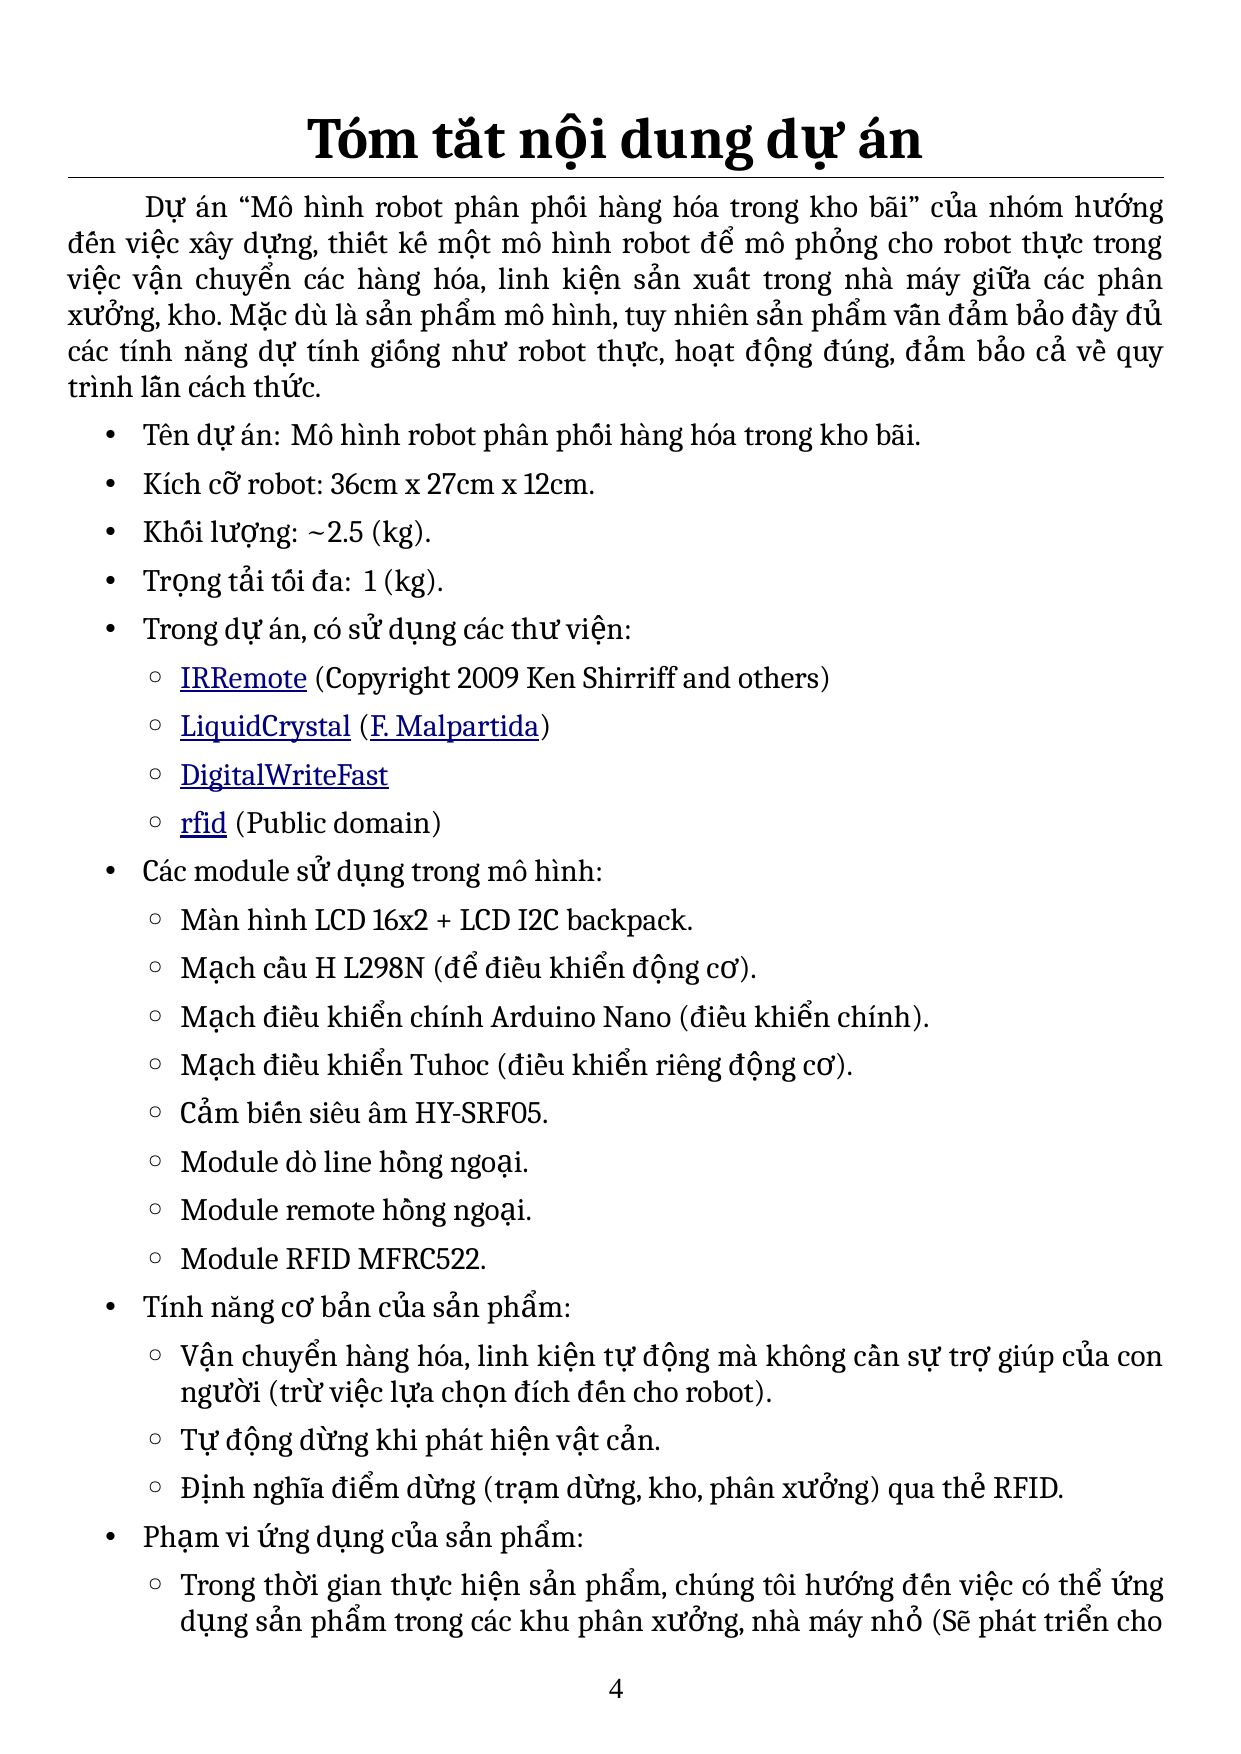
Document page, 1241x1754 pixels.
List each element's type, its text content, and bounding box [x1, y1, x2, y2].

list Định nghĩa điểm dừng (trạm dừng, kho, phân xưởng) qua thẻ RFID. [143, 1471, 1164, 1507]
list Mạch điều khiển Tuhoc (điều khiển riêng động cơ). [143, 1047, 1164, 1083]
list LiquidCrystal (F. Malpartida) [143, 708, 1164, 744]
list Khối lượng: ~2.5 (kg). [105, 514, 1164, 551]
list Kích cỡ robot: 36cm x 27cm x 12cm. [105, 466, 1164, 502]
list Mạch điều khiển chính Arduino Nano (điều khiển chính). [143, 999, 1164, 1035]
list Tự động dừng khi phát hiện vật cản. [143, 1422, 1164, 1458]
list Trong thời gian thực hiện sản phẩm, chúng tôi hướng đến việc có thể ứng dụng sản phẩm trong các khu phân xưởng, nhà máy nhỏ (Sẽ phát triển cho [143, 1568, 1164, 1639]
list rfid (Public domain) [143, 805, 1164, 841]
list Module remote hồng ngoại. [143, 1193, 1164, 1229]
list DigitalWriteFast [143, 757, 1164, 793]
list Vận chuyển hàng hóa, linh kiện tự động mà không cần sự trợ giúp của con người (trừ việc lựa chọn đích đến cho robot). [143, 1338, 1164, 1410]
list Phạm vi ứng dụng của sản phẩm: [105, 1519, 1164, 1555]
list Tính năng cơ bản của sản phẩm: [105, 1289, 1164, 1326]
list Mạch cầu H L298N (để điều khiển động cơ). [143, 951, 1164, 986]
text Dự án “Mô hình robot phân phối hàng hóa trong kho bãi” của nhóm hướng đến việc xây dựng, thiết kế một mô hình robot để mô phỏng cho robot thực trong việc vận chuyển các hàng hóa, linh kiện sản xuất trong nhà máy giữa các phân xưởng, kho. Mặc dù là sản phẩm mô hình, tuy nhiên sản phẩm vẫn đảm bảo đầy đủ các tính năng dự tính giống như robot thực, hoạt động đúng, đảm bảo cả về quy trình lẫn cách thức. [68, 189, 1164, 405]
list Màn hình LCD 16x2 + LCD I2C backpack. [143, 902, 1164, 938]
list Cảm biến siêu âm HY-SRF05. [143, 1096, 1164, 1132]
list Trong dự án, có sử dụng các thư viện: [105, 611, 1164, 647]
list IRRemote (Copyright 2009 Ken Shirriff and others) [143, 660, 1164, 696]
list Module RFID MFRC522. [143, 1241, 1164, 1277]
list Tên dự án: Mô hình robot phân phối hàng hóa trong kho bãi. [105, 418, 1164, 454]
subtitle Tóm tắt nội dung dự án [68, 101, 1164, 177]
list Trọng tải tối đa: 1 (kg). [105, 563, 1164, 599]
list Các module sử dụng trong mô hình: [105, 854, 1164, 889]
list Module dò line hồng ngoại. [143, 1144, 1164, 1180]
